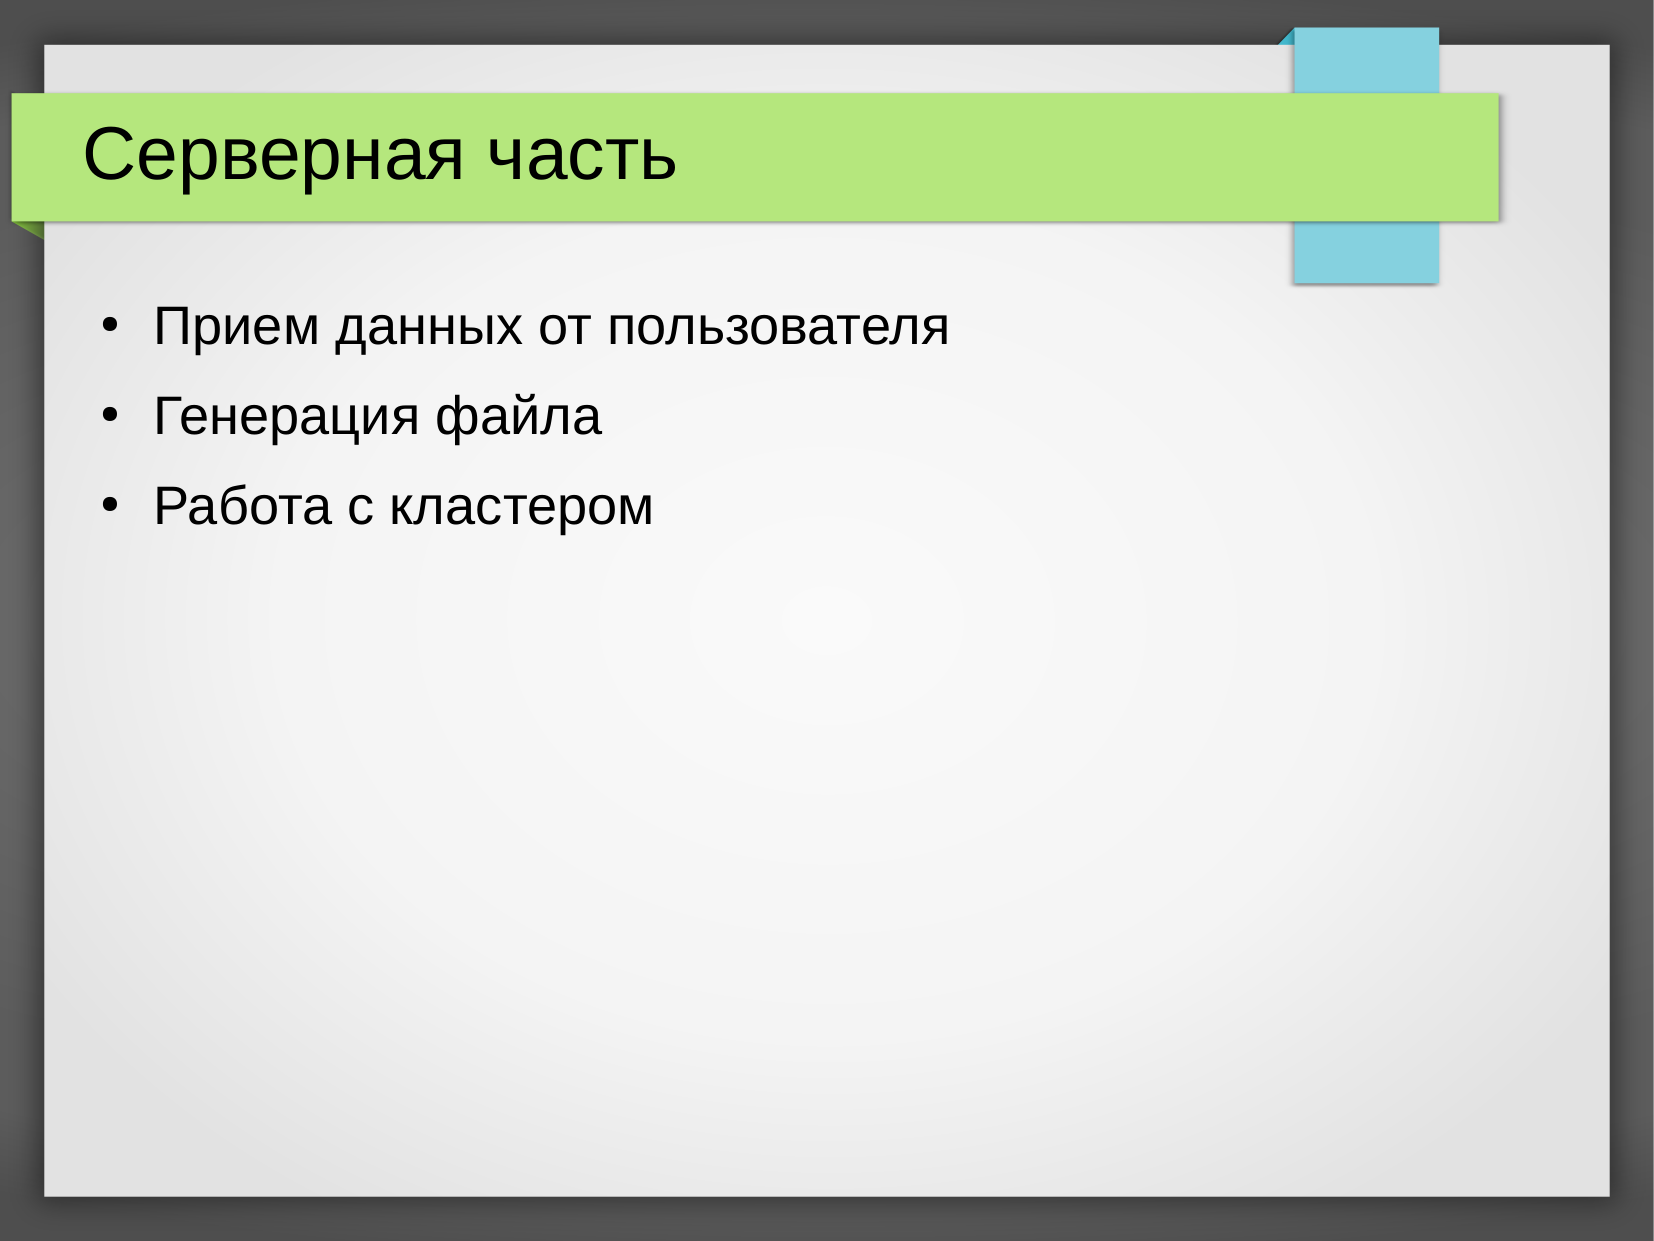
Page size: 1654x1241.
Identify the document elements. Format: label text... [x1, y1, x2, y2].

title Серверная часть [82, 94, 1264, 213]
list Прием данных от пользователя Генерация файла Работа с кластером [82, 295, 1571, 1015]
picture [0, 0, 1654, 1241]
